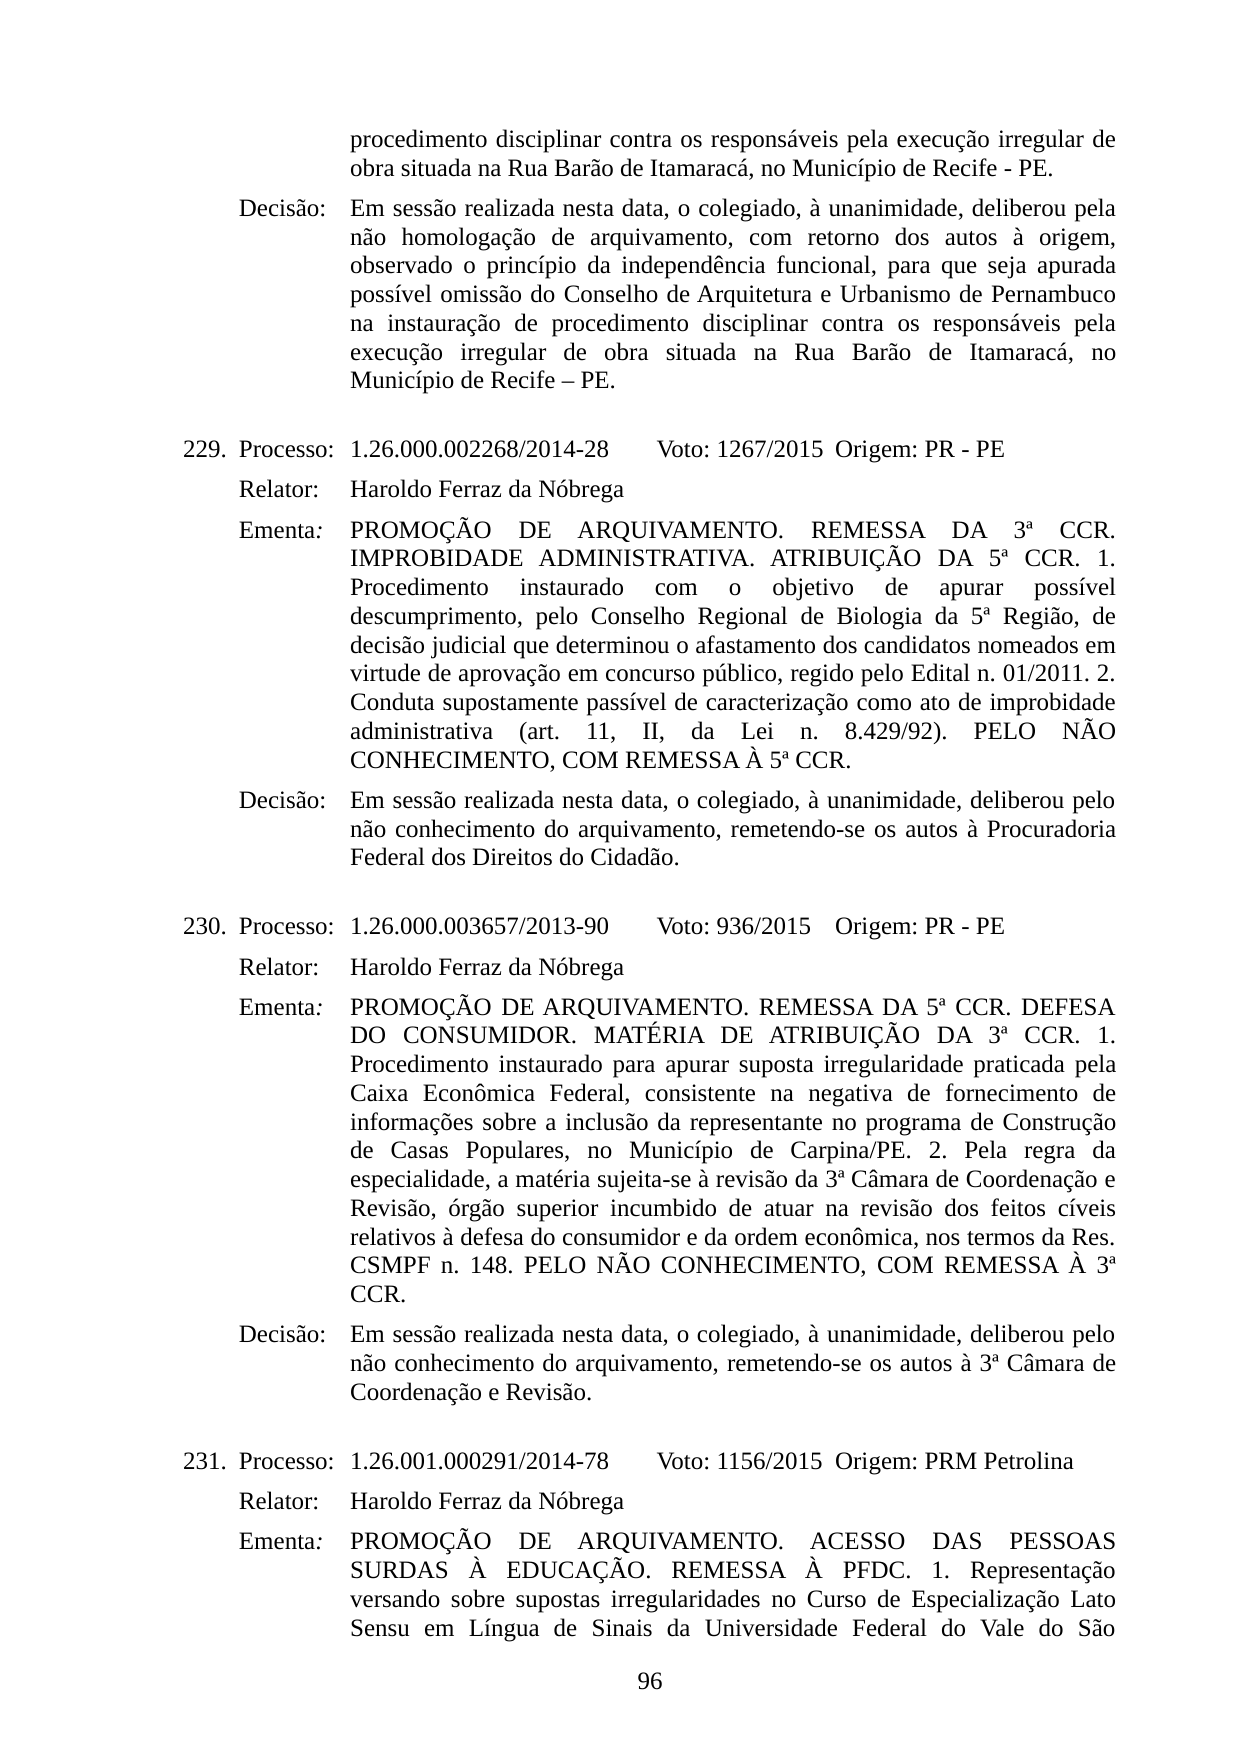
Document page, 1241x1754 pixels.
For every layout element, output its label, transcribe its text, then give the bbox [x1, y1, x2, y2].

table_cell Relator: [233, 1480, 344, 1521]
table_cell [177, 1480, 233, 1521]
table_header 1.26.001.000291/2014-78 [344, 1440, 651, 1480]
table_cell [177, 469, 233, 509]
table_header 229. [177, 429, 233, 469]
table_cell PROMOÇÃO DE ARQUIVAMENTO. REMESSA DA 5ª CCR. DEFESA DO CONSUMIDOR. MATÉRIA DE ATRIBUIÇÃO DA 3ª CCR. 1. Procedimento instaurado para apurar suposta irregularidade praticada pela Caixa Econômica Federal, consistente na negativa de fornecimento de informações sobre a inclusão da representante no programa de Construção de Casas Populares, no Município de Carpina/PE. 2. Pela regra da especialidade, a matéria sujeita-se à revisão da 3ª Câmara de Coordenação e Revisão, órgão superior incumbido de atuar na revisão dos feitos cíveis relativos à defesa do consumidor e da ordem econômica, nos termos da Res. CSMPF n. 148. PELO NÃO CONHECIMENTO, COM REMESSA À 3ª CCR. [344, 986, 1122, 1314]
table_cell Ementa: [233, 509, 344, 779]
table_cell PROMOÇÃO DE ARQUIVAMENTO. ACESSO DAS PESSOAS SURDAS À EDUCAÇÃO. REMESSA À PFDC. 1. Representação versando sobre supostas irregularidades no Curso de Especialização Lato Sensu em Língua de Sinais da Universidade Federal do Vale do São [344, 1521, 1122, 1647]
table_cell [177, 986, 233, 1314]
table_cell [177, 509, 233, 779]
table_header Voto: 1156/2015 [651, 1440, 829, 1480]
table_header Processo: [233, 906, 344, 946]
table_cell Decisão: [233, 1314, 344, 1411]
table_cell Em sessão realizada nesta data, o colegiado, à unanimidade, deliberou pelo não conhecimento do arquivamento, remetendo-se os autos à Procuradoria Federal dos Direitos do Cidadão. [344, 779, 1122, 877]
table_cell [177, 1521, 233, 1647]
table_header 230. [177, 906, 233, 946]
table_header Processo: [233, 1440, 344, 1480]
table_cell Decisão: [233, 187, 344, 400]
table_cell Em sessão realizada nesta data, o colegiado, à unanimidade, deliberou pela não homologação de arquivamento, com retorno dos autos à origem, observado o princípio da independência funcional, para que seja apurada possível omissão do Conselho de Arquitetura e Urbanismo de Pernambuco na instauração de procedimento disciplinar contra os responsáveis pela execução irregular de obra situada na Rua Barão de Itamaracá, no Município de Recife – PE. [344, 187, 1122, 400]
table_cell Ementa: [233, 1521, 344, 1647]
table_header Origem: PR - PE [829, 429, 1122, 469]
table_header Origem: PR - PE [829, 906, 1122, 946]
table_cell Haroldo Ferraz da Nóbrega [344, 469, 1122, 509]
table_header 231. [177, 1440, 233, 1480]
table_cell Haroldo Ferraz da Nóbrega [344, 946, 1122, 986]
table_header Processo: [233, 429, 344, 469]
table_cell Ementa: [233, 986, 344, 1314]
table_cell procedimento disciplinar contra os responsáveis pela execução irregular de obra situada na Rua Barão de Itamaracá, no Município de Recife - PE. [344, 118, 1122, 187]
table_cell Em sessão realizada nesta data, o colegiado, à unanimidade, deliberou pelo não conhecimento do arquivamento, remetendo-se os autos à 3ª Câmara de Coordenação e Revisão. [344, 1314, 1122, 1411]
table_cell Relator: [233, 946, 344, 986]
table_header 1.26.000.002268/2014-28 [344, 429, 651, 469]
table_cell [177, 946, 233, 986]
table_cell [177, 187, 233, 400]
table_cell [177, 118, 233, 187]
table_cell [177, 779, 233, 877]
table_cell Relator: [233, 469, 344, 509]
table_header Voto: 936/2015 [651, 906, 829, 946]
table_cell PROMOÇÃO DE ARQUIVAMENTO. REMESSA DA 3ª CCR. IMPROBIDADE ADMINISTRATIVA. ATRIBUIÇÃO DA 5ª CCR. 1. Procedimento instaurado com o objetivo de apurar possível descumprimento, pelo Conselho Regional de Biologia da 5ª Região, de decisão judicial que determinou o afastamento dos candidatos nomeados em virtude de aprovação em concurso público, regido pelo Edital n. 01/2011. 2. Conduta supostamente passível de caracterização como ato de improbidade administrativa (art. 11, II, da Lei n. 8.429/92). PELO NÃO CONHECIMENTO, COM REMESSA À 5ª CCR. [344, 509, 1122, 779]
table_header Origem: PRM Petrolina [829, 1440, 1122, 1480]
table_cell Haroldo Ferraz da Nóbrega [344, 1480, 1122, 1521]
table_cell [233, 118, 344, 187]
table_cell Decisão: [233, 779, 344, 877]
table_cell [177, 1314, 233, 1411]
table_header 1.26.000.003657/2013-90 [344, 906, 651, 946]
table_header Voto: 1267/2015 [651, 429, 829, 469]
